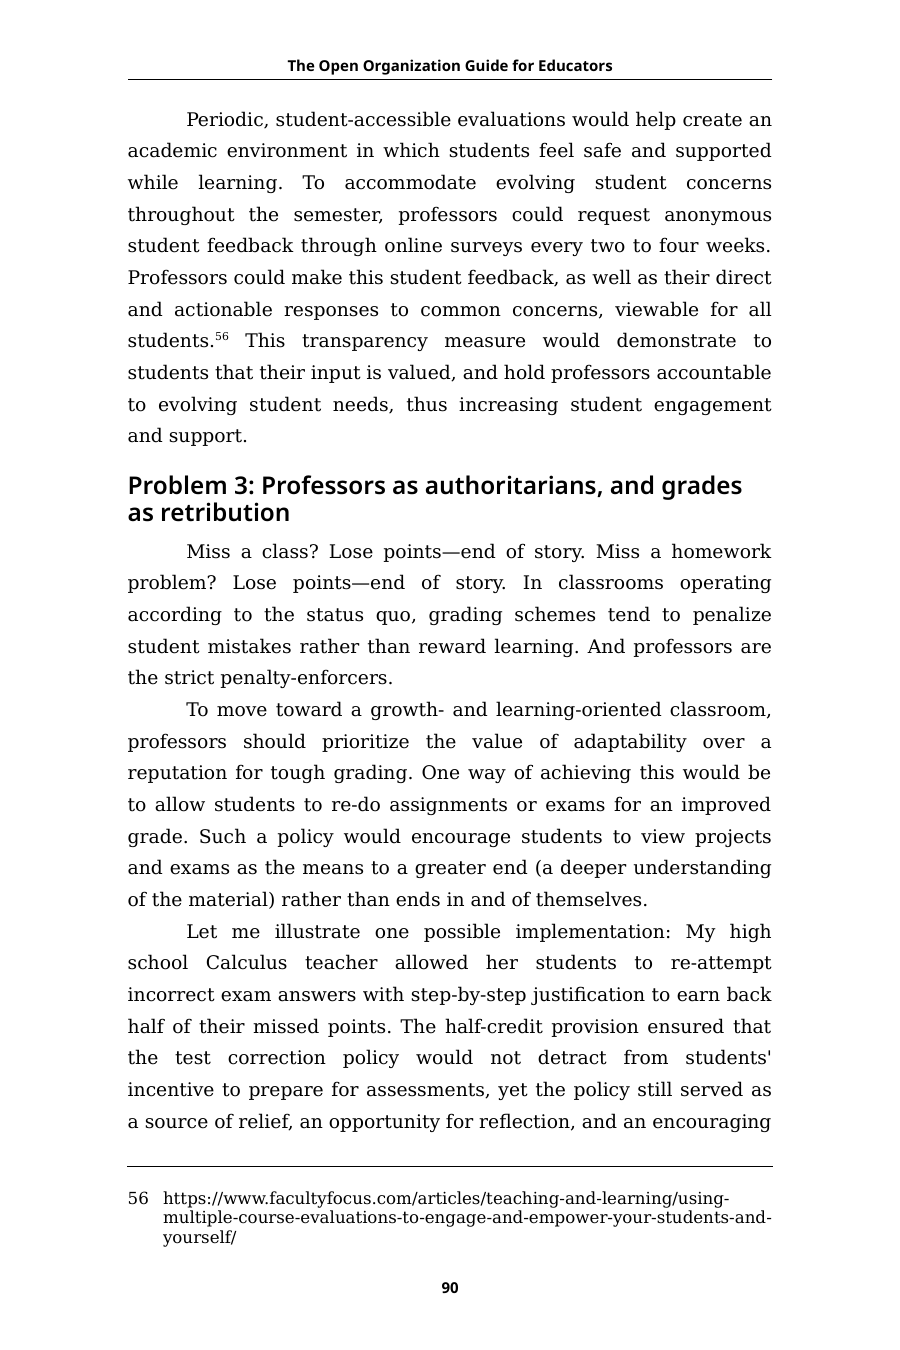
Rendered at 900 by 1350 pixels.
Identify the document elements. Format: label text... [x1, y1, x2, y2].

text Miss a class? Lose points—end of story. Miss a homework problem? Lose points—end of story. In classrooms operating according to the status quo, grading schemes tend to penalize student mistakes rather than reward learning. And professors are the strict penalty-enforcers. [127, 541, 772, 689]
text To move toward a growth- and learning-oriented classroom, professors should prioritize the value of adaptability over a reputation for tough grading. One way of achieving this would be to allow students to re-do assignments or exams for an improved grade. Such a policy would encourage students to view projects and exams as the means to a greater end (a deeper understanding of the material) rather than ends in and of themselves. [127, 699, 772, 911]
text https://www.facultyfocus.com/articles/teaching-and-learning/using-multiple-course-evaluations-to-engage-and-empower-your-students-and-yourself/ [127, 1189, 772, 1247]
text Periodic, student-accessible evaluations would help create an academic environment in which students feel safe and supported while learning. To accommodate evolving student concerns throughout the semester, professors could request anonymous student feedback through online surveys every two to four weeks. Professors could make this student feedback, as well as their direct and actionable responses to common concerns, viewable for all students. This transparency measure would demonstrate to students that their input is valued, and hold professors accountable to evolving student needs, thus increasing student engagement and support. [127, 109, 772, 447]
subtitle Problem 3: Professors as authoritarians, and grades as retribution [127, 472, 772, 528]
text Let me illustrate one possible implementation: My high school Calculus teacher allowed her students to re-attempt incorrect exam answers with step-by-step justification to earn back half of their missed points. The half-credit provision ensured that the test correction policy would not detract from students' incentive to prepare for assessments, yet the policy still served as a source of relief, an opportunity for reflection, and an encouraging [127, 921, 772, 1133]
